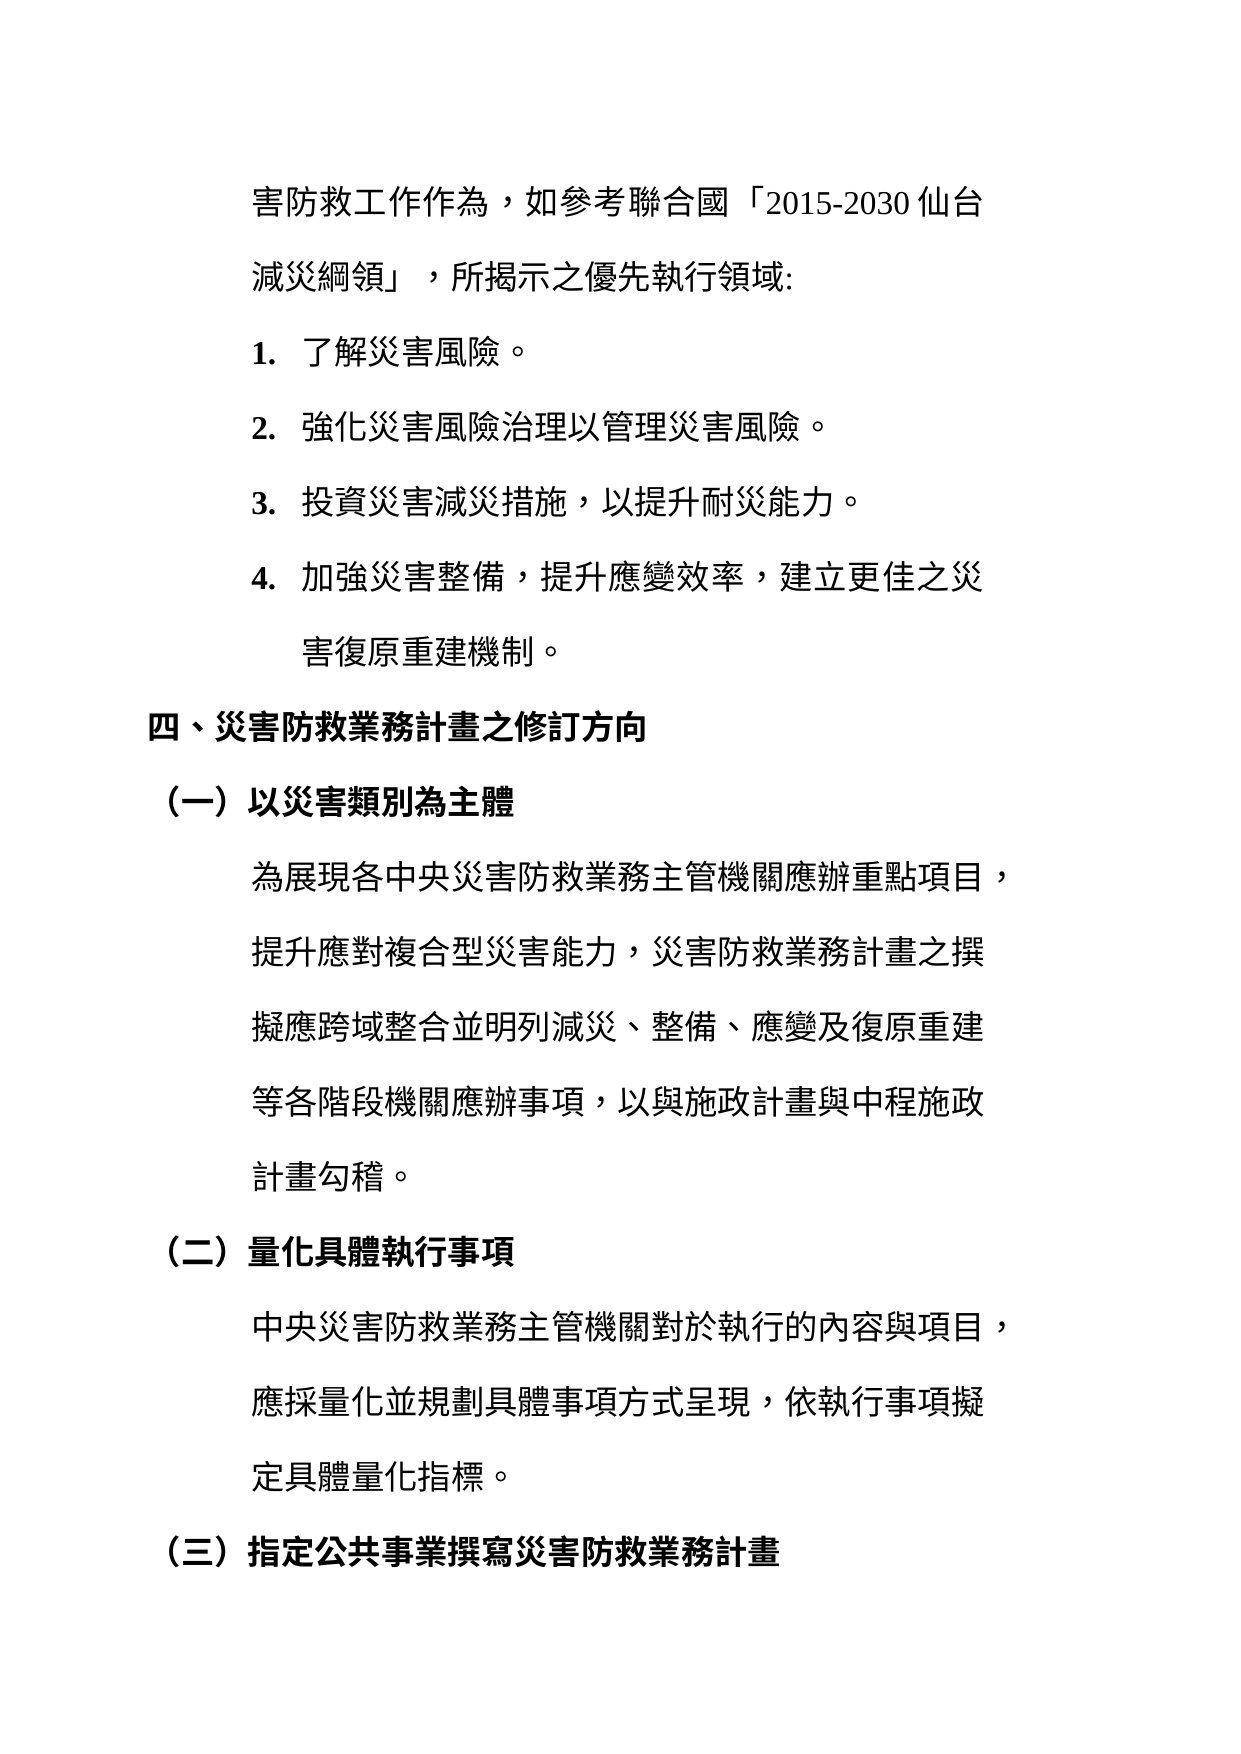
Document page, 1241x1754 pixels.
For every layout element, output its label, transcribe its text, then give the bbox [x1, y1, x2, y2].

list 投資災害減災措施，以提升耐災能力。 [251, 462, 985, 537]
list 加強災害整備，提升應變效率，建立更佳之災害復原重建機制。 [251, 537, 985, 687]
list 強化災害風險治理以管理災害風險。 [251, 387, 985, 462]
subtitle 四、災害防救業務計畫之修訂方向 [148, 687, 985, 762]
text （三）指定公共事業撰寫災害防救業務計畫 [148, 1512, 985, 1587]
text 中央災害防救業務主管機關對於執行的內容與項目，應採量化並規劃具體事項方式呈現，依執行事項擬定具體量化指標。 [251, 1287, 985, 1512]
text （一）以災害類別為主體 [148, 762, 985, 837]
text 害防救工作作為，如參考聯合國「2015-2030仙台減災綱領」，所揭示之優先執行領域: [251, 162, 985, 312]
list 了解災害風險。 [251, 312, 985, 387]
text （二）量化具體執行事項 [148, 1212, 985, 1287]
text 為展現各中央災害防救業務主管機關應辦重點項目，提升應對複合型災害能力，災害防救業務計畫之撰擬應跨域整合並明列減災、整備、應變及復原重建等各階段機關應辦事項，以與施政計畫與中程施政計畫勾稽。 [251, 837, 985, 1212]
